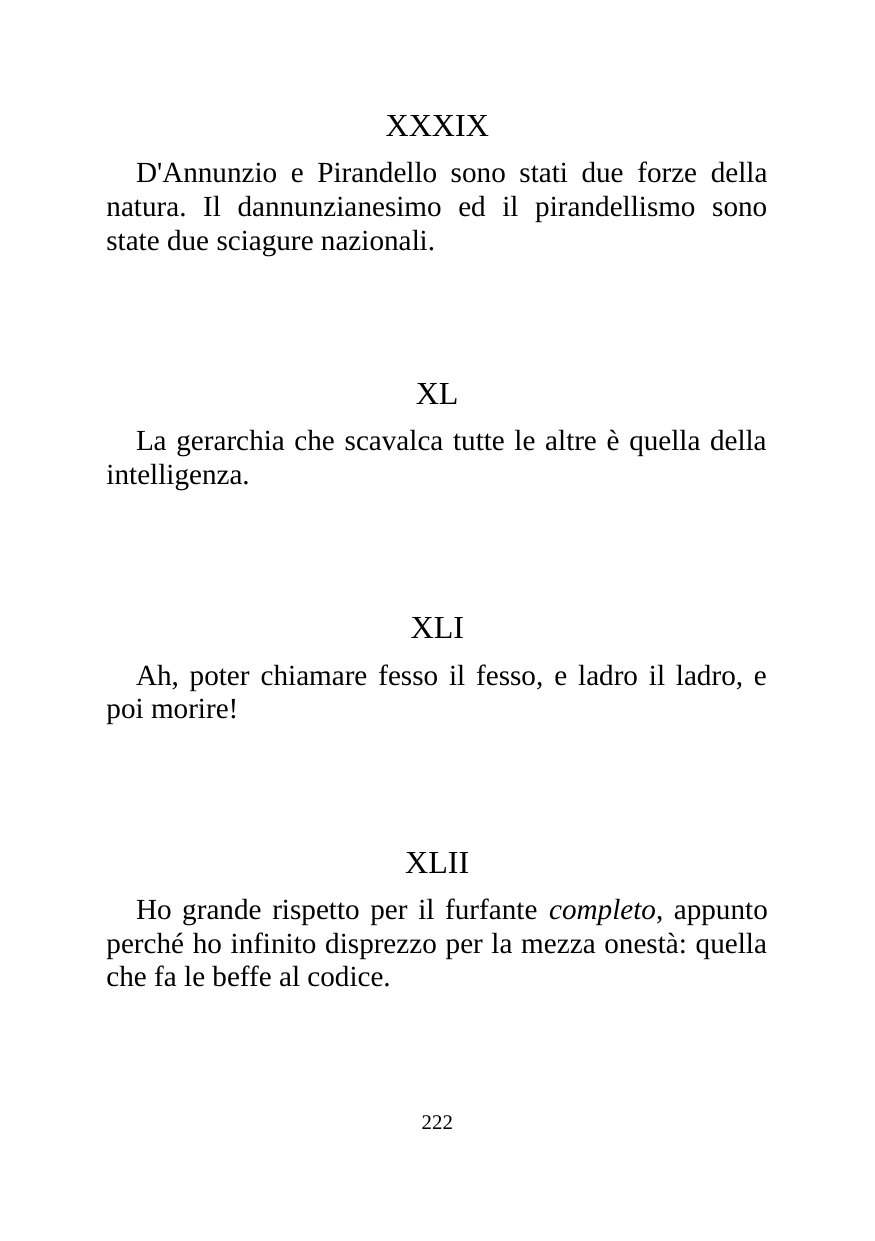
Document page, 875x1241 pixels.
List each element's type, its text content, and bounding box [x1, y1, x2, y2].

text La gerarchia che scavalca tutte le altre è quella della intelligenza. [106, 423, 768, 491]
text Ah, poter chiamare fesso il fesso, e ladro il ladro, e poi morire! [106, 658, 768, 725]
subtitle XLI [106, 609, 768, 646]
subtitle XLII [106, 843, 768, 880]
text Ho grande rispetto per il furfante completo, appunto perché ho infinito disprezzo per la mezza onestà: quella che fa le beffe al codice. [106, 892, 768, 993]
subtitle XXXIX [106, 106, 768, 143]
subtitle XL [106, 374, 768, 411]
text D'Annunzio e Pirandello sono stati due forze della natura. Il dannunzianesimo ed il pirandellismo sono state due sciagure nazionali. [106, 156, 768, 256]
